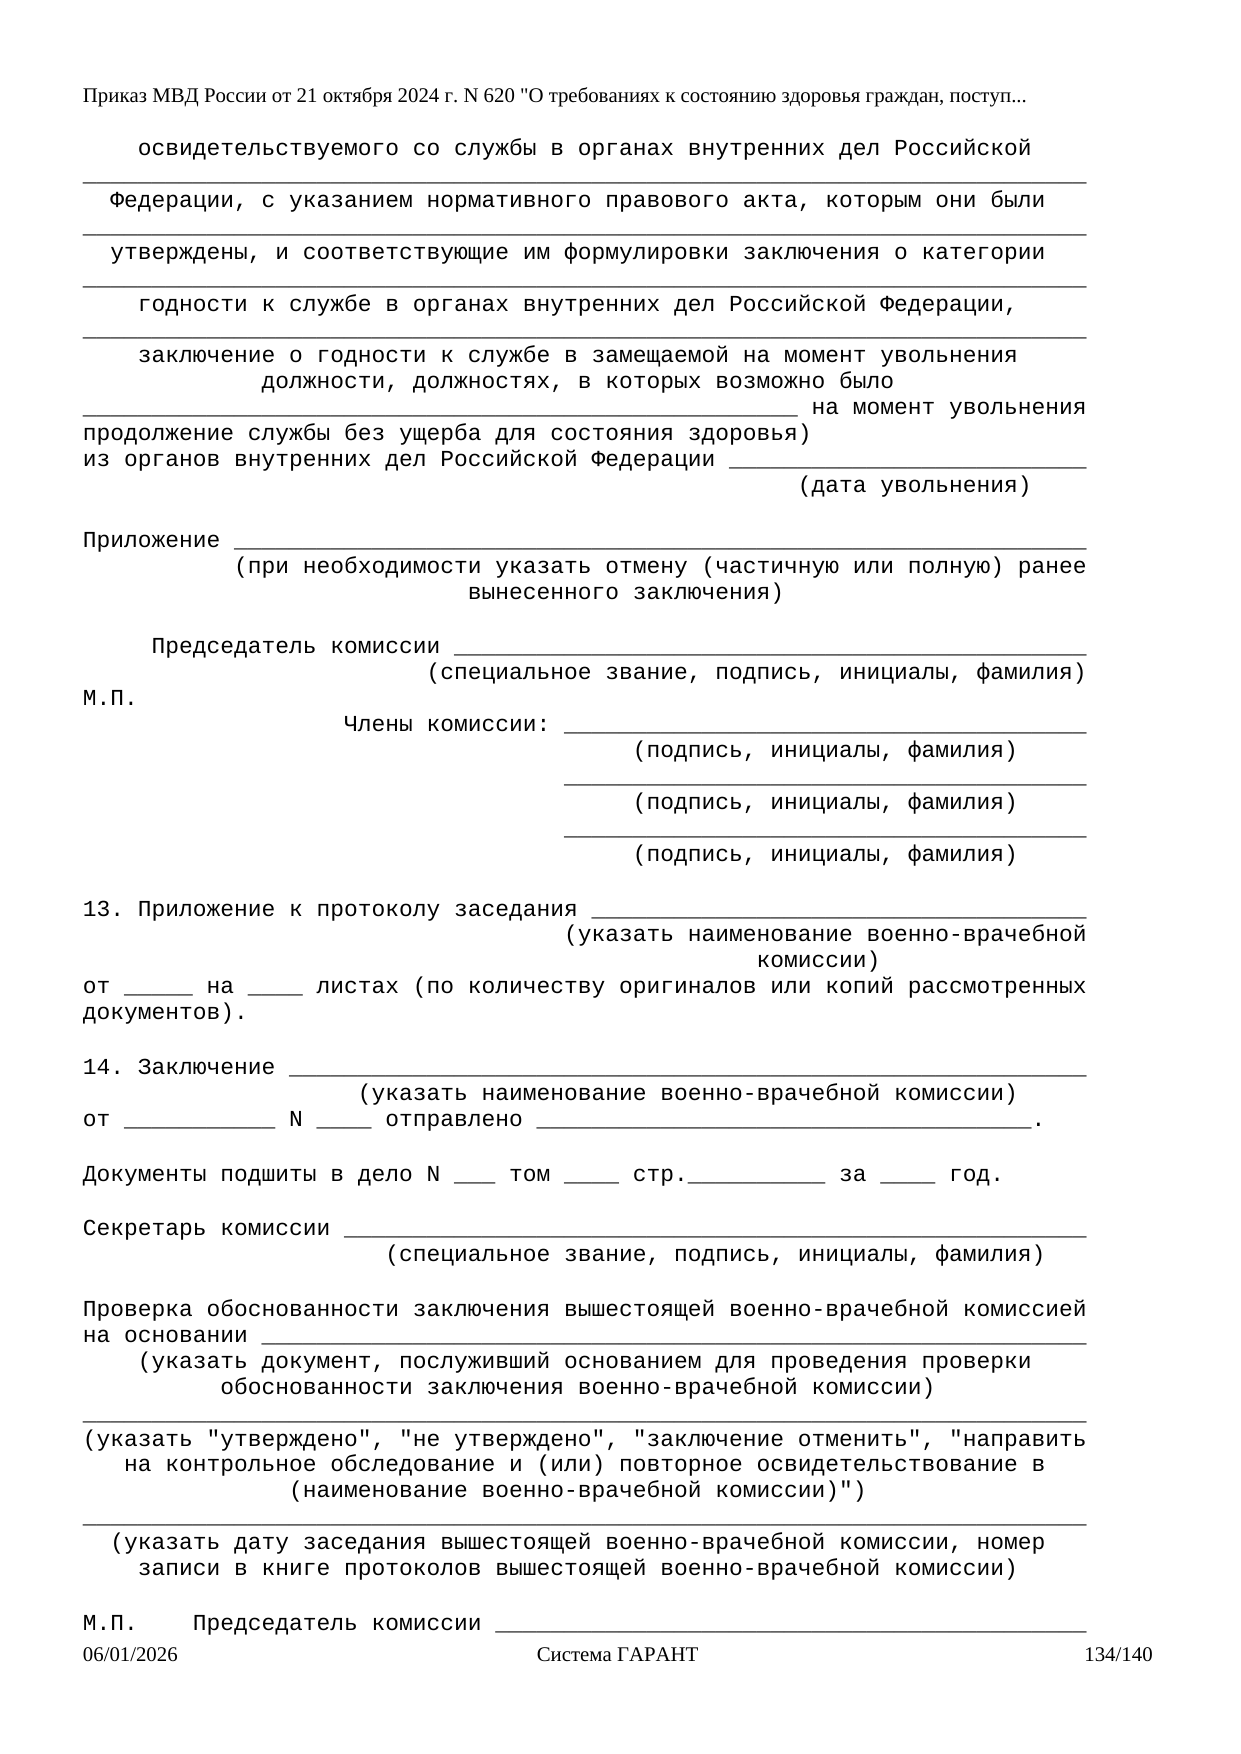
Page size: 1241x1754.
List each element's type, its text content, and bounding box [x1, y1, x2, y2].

text _________________________________________________________________________ [83, 162, 1157, 188]
text (дата увольнения) [83, 473, 1157, 499]
text ______________________________________ [83, 764, 1157, 790]
text Проверка обоснованности заключения вышестоящей военно-врачебной комиссией [83, 1297, 1157, 1323]
text _________________________________________________________________________ [83, 214, 1157, 240]
text М.П. Председатель комиссии ___________________________________________ [83, 1611, 1157, 1637]
text (подпись, инициалы, фамилия) [83, 842, 1157, 868]
text продолжение службы без ущерба для состояния здоровья) [83, 422, 1157, 447]
text Секретарь комиссии ______________________________________________________ [83, 1217, 1157, 1242]
text должности, должностях, в которых возможно было [83, 370, 1157, 396]
text (указать "утверждено", "не утверждено", "заключение отменить", "направить [83, 1427, 1157, 1453]
text документов). [83, 1001, 1157, 1027]
text освидетельствуемого со службы в органах внутренних дел Российской [83, 136, 1157, 162]
text ____________________________________________________ на момент увольнения [83, 396, 1157, 422]
text комиссии) [83, 949, 1157, 975]
text _________________________________________________________________________ [83, 318, 1157, 344]
text (указать дату заседания вышестоящей военно-врачебной комиссии, номер [83, 1531, 1157, 1557]
text от _____ на ____ листах (по количеству оригиналов или копий рассмотренных [83, 975, 1157, 1001]
text (наименование военно-врачебной комиссии)") [83, 1479, 1157, 1505]
text годности к службе в органах внутренних дел Российской Федерации, [83, 292, 1157, 318]
text _________________________________________________________________________ [83, 1505, 1157, 1531]
text Федерации, с указанием нормативного правового акта, которым они были [83, 188, 1157, 214]
text _________________________________________________________________________ [83, 1401, 1157, 1427]
text _________________________________________________________________________ [83, 266, 1157, 292]
text заключение о годности к службе в замещаемой на момент увольнения [83, 344, 1157, 370]
text (специальное звание, подпись, инициалы, фамилия) [83, 661, 1157, 687]
text Приложение ______________________________________________________________ [83, 528, 1157, 554]
text утверждены, и соответствующие им формулировки заключения о категории [83, 240, 1157, 266]
text вынесенного заключения) [83, 580, 1157, 606]
text ______________________________________ [83, 816, 1157, 842]
text на основании ____________________________________________________________ [83, 1323, 1157, 1349]
text 13. Приложение к протоколу заседания ____________________________________ [83, 897, 1157, 923]
text (указать наименование военно-врачебной комиссии) [83, 1081, 1157, 1107]
text (при необходимости указать отмену (частичную или полную) ранее [83, 554, 1157, 580]
text на контрольное обследование и (или) повторное освидетельствование в [83, 1453, 1157, 1479]
text (подпись, инициалы, фамилия) [83, 738, 1157, 764]
text от ___________ N ____ отправлено ____________________________________. [83, 1107, 1157, 1133]
text (указать документ, послуживший основанием для проведения проверки [83, 1349, 1157, 1375]
text Члены комиссии: ______________________________________ [83, 712, 1157, 738]
text Председатель комиссии ______________________________________________ [83, 635, 1157, 661]
text записи в книге протоколов вышестоящей военно-врачебной комиссии) [83, 1557, 1157, 1582]
text М.П. [83, 687, 1157, 712]
text из органов внутренних дел Российской Федерации __________________________ [83, 447, 1157, 473]
text обоснованности заключения военно-врачебной комиссии) [83, 1375, 1157, 1401]
text Документы подшиты в дело N ___ том ____ стр.__________ за ____ год. [83, 1162, 1157, 1188]
text (указать наименование военно-врачебной [83, 923, 1157, 949]
text (специальное звание, подпись, инициалы, фамилия) [83, 1242, 1157, 1268]
text 14. Заключение __________________________________________________________ [83, 1055, 1157, 1081]
text (подпись, инициалы, фамилия) [83, 790, 1157, 816]
